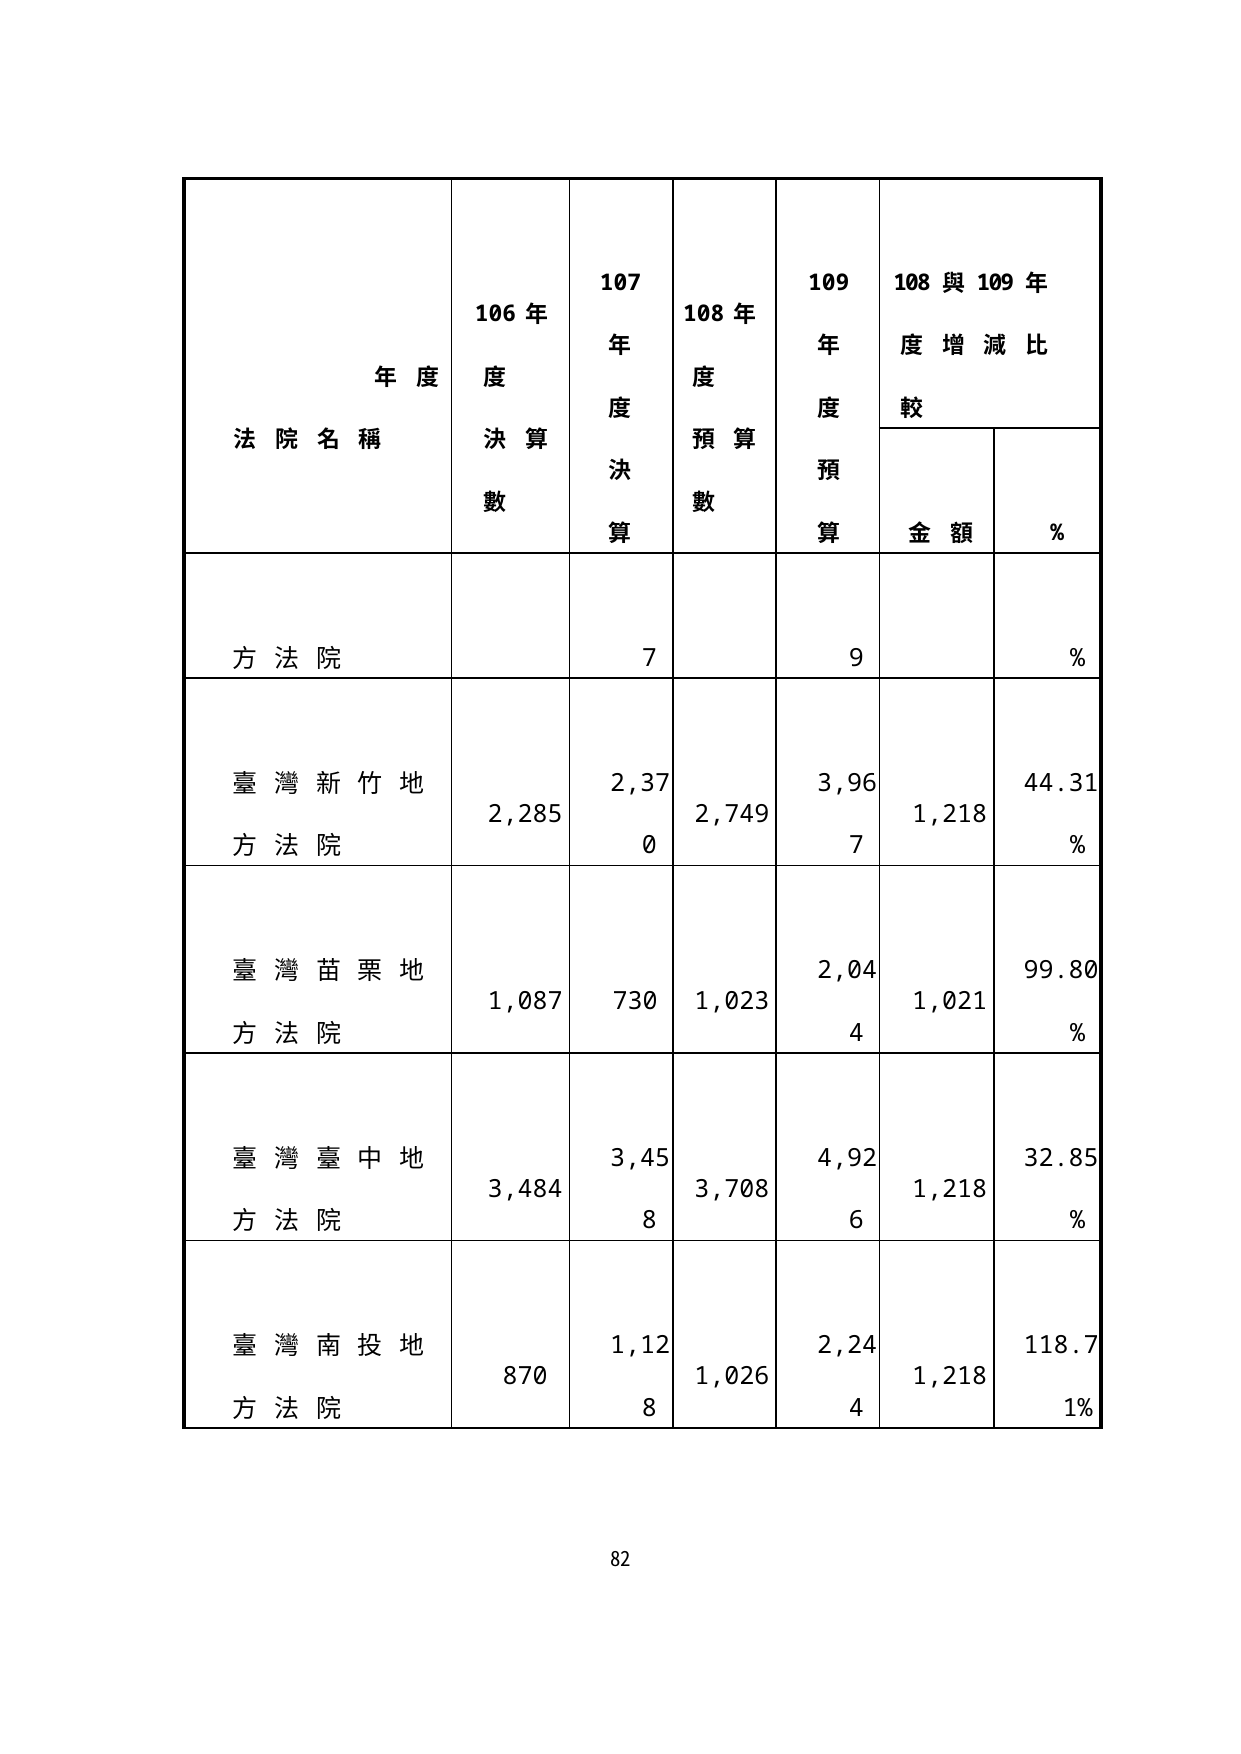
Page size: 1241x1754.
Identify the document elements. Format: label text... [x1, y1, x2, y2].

table_header 109年度 預算案數 [777, 180, 879, 552]
table_cell 2,370 [570, 679, 672, 865]
table_cell 99.80% [995, 866, 1099, 1052]
table_cell 1,218 [880, 679, 993, 865]
table_cell [880, 554, 993, 677]
table_cell 4,926 [777, 1054, 879, 1240]
table_header 107年度 決算數 [570, 180, 672, 552]
table_cell 32.85% [995, 1054, 1099, 1240]
table_cell [674, 554, 775, 677]
table_cell 3,967 [777, 679, 879, 865]
table_cell 730 [570, 866, 672, 1052]
table_cell 2,044 [777, 866, 879, 1052]
table_cell 3,458 [570, 1054, 672, 1240]
table_cell 2,749 [674, 679, 775, 865]
table_cell % [995, 554, 1099, 677]
table_cell 870 [452, 1241, 569, 1427]
table_cell 臺灣南投地方法院 [186, 1241, 451, 1427]
table_cell 方法院 [186, 554, 451, 677]
table_cell 臺灣新竹地方法院 [186, 679, 451, 865]
table_header 年度 法院名稱 [186, 180, 451, 552]
table_cell 金額 [880, 429, 993, 552]
table_header 108年度 預算數 [674, 180, 775, 552]
table_cell 1,218 [880, 1054, 993, 1240]
table_cell 9 [777, 554, 879, 677]
table_cell 臺灣臺中地方法院 [186, 1054, 451, 1240]
table_cell 44.31% [995, 679, 1099, 865]
table_cell [452, 554, 569, 677]
table_cell % [995, 429, 1099, 552]
table_cell 臺灣苗栗地方法院 [186, 866, 451, 1052]
table_cell 1,218 [880, 1241, 993, 1427]
table_cell 1,023 [674, 866, 775, 1052]
table_cell 1,128 [570, 1241, 672, 1427]
table_cell 3,708 [674, 1054, 775, 1240]
table_header 108與109年度增減比較 [880, 180, 1099, 427]
table_header 106年度 決算數 [452, 180, 569, 552]
table_cell 118.71% [995, 1241, 1099, 1427]
table_cell 1,087 [452, 866, 569, 1052]
table_cell 1,026 [674, 1241, 775, 1427]
table_cell 3,484 [452, 1054, 569, 1240]
table_cell 1,021 [880, 866, 993, 1052]
table_cell 7 [570, 554, 672, 677]
table_cell 2,285 [452, 679, 569, 865]
table_cell 2,244 [777, 1241, 879, 1427]
